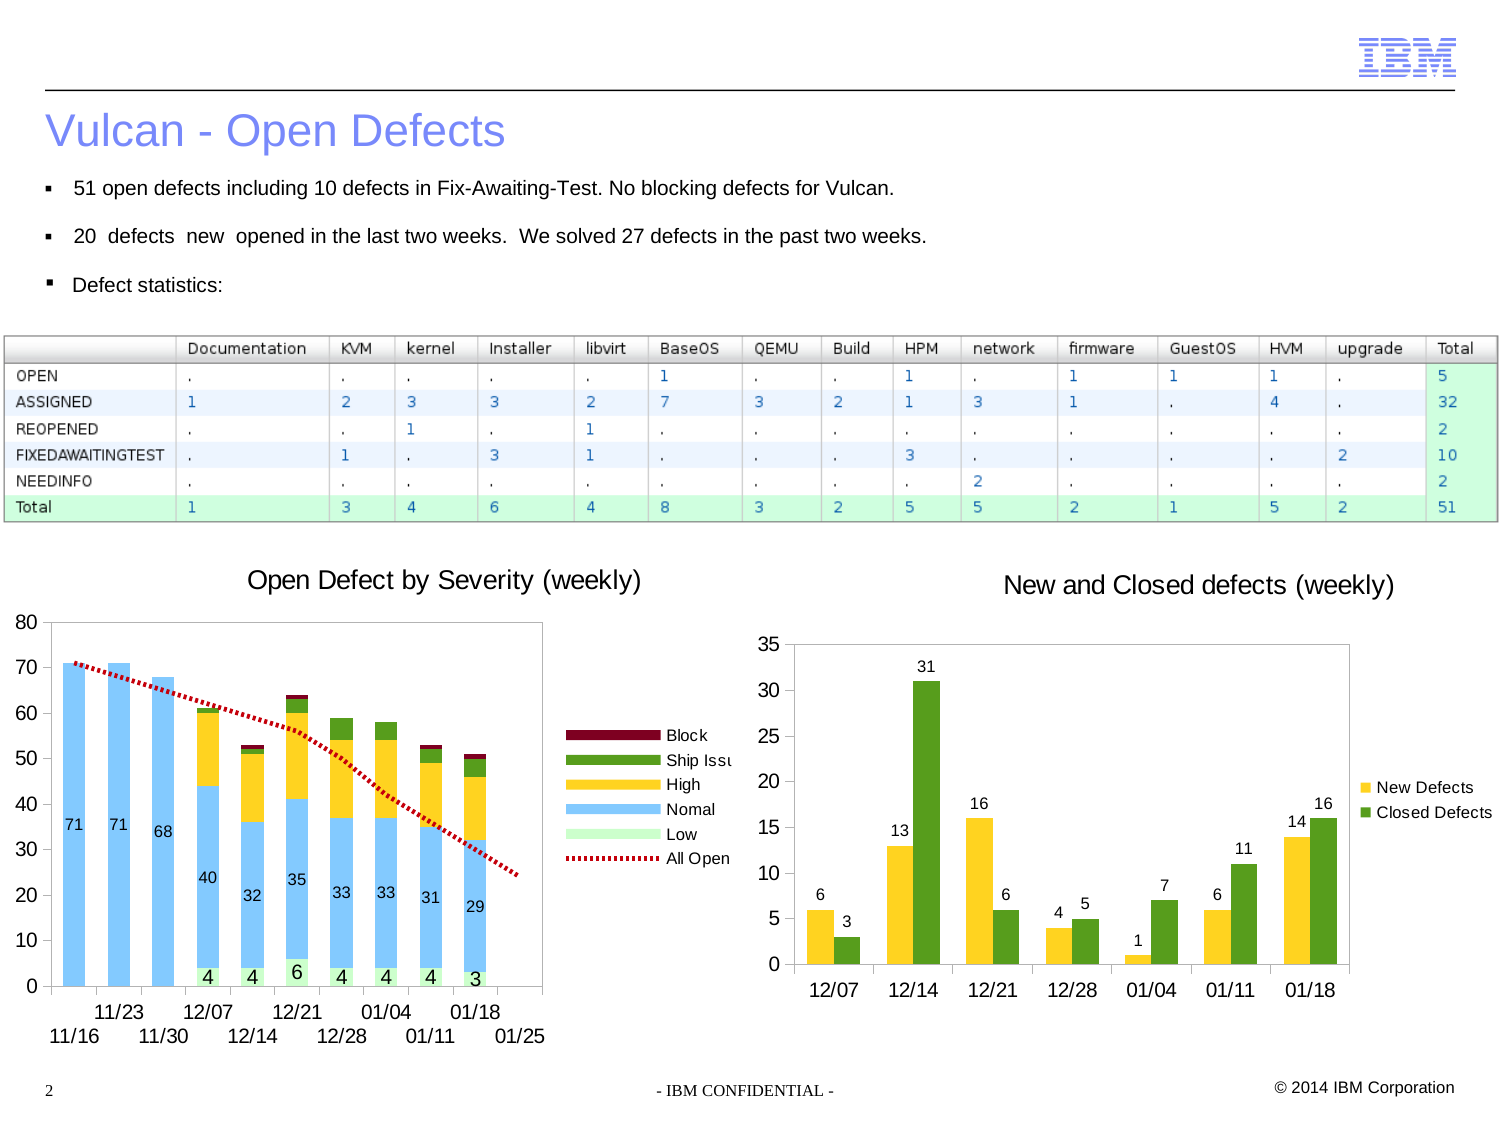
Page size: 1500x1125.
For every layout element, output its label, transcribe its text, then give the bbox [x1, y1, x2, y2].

list 51 open defects including 10 defects in Fix-Awaiting-Test. No blocking defects for Vulcan. 20 defects new opened in the last two weeks. We solved 27 defects in the past two weeks. Defect statistics: [30, 169, 1430, 333]
title Vulcan - Open Defects [30, 97, 1456, 203]
picture [0, 333, 1500, 525]
chart [0, 535, 1500, 1059]
picture [1359, 37, 1456, 77]
